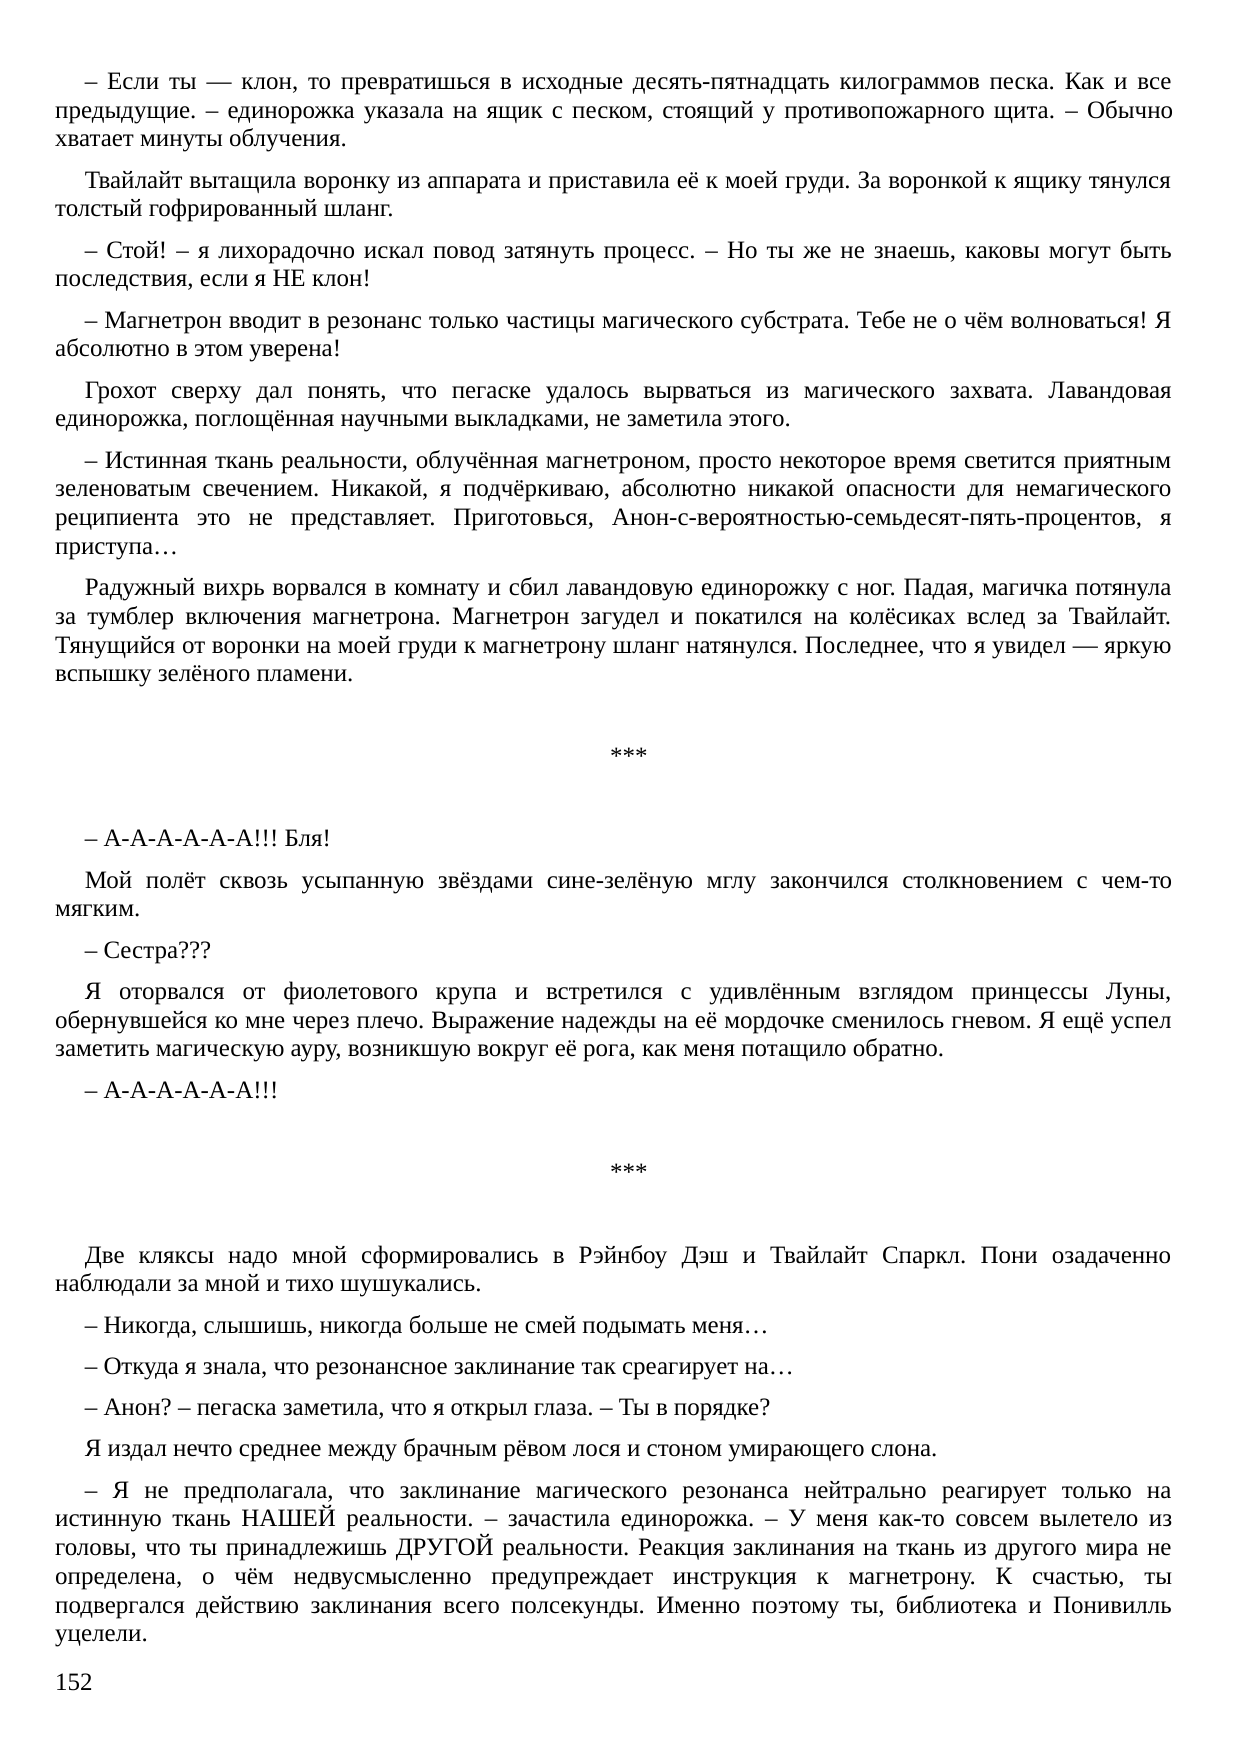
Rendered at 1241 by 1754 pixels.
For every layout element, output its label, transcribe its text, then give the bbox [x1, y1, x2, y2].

text Мой полёт сквозь усыпанную звёздами сине-зелёную мглу закончился столкновением с чем-то мягким. [55, 865, 1173, 922]
text – Анон? – пегаска заметила, что я открыл глаза. – Ты в порядке? [55, 1392, 1173, 1421]
text – Сестра??? [55, 935, 1173, 963]
text – Если ты — клон, то превратишься в исходные десять-пятнадцать килограммов песка. Как и все предыдущие. – единорожка указала на ящик с песком, стоящий у противопожарного щита. – Обычно хватает минуты облучения. [55, 66, 1173, 152]
text – А-А-А-А-А-А!!! Бля! [55, 823, 1173, 852]
text – Я не предполагала, что заклинание магического резонанса нейтрально реагирует только на истинную ткань НАШЕЙ реальности. – зачастила единорожка. – У меня как-то совсем вылетело из головы, что ты принадлежишь ДРУГОЙ реальности. Реакция заклинания на ткань из другого мира не определена, о чём недвусмысленно предупреждает инструкция к магнетрону. К счастью, ты подвергался действию заклинания всего полсекунды. Именно поэтому ты, библиотека и Понивилль уцелели. [55, 1475, 1173, 1647]
text *** [55, 741, 1173, 770]
text Я оторвался от фиолетового крупа и встретился с удивлённым взглядом принцессы Луны, обернувшейся ко мне через плечо. Выражение надежды на её мордочке сменилось гневом. Я ещё успел заметить магическую ауру, возникшую вокруг её рога, как меня потащило обратно. [55, 976, 1173, 1062]
text Грохот сверху дал понять, что пегаске удалось вырваться из магического захвата. Лавандовая единорожка, поглощённая научными выкладками, не заметила этого. [55, 375, 1173, 432]
text Твайлайт вытащила воронку из аппарата и приставила её к моей груди. За воронкой к ящику тянулся толстый гофрированный шланг. [55, 165, 1173, 222]
text – Откуда я знала, что резонансное заклинание так среагирует на… [55, 1351, 1173, 1380]
text – Никогда, слышишь, никогда больше не смей подымать меня… [55, 1310, 1173, 1338]
text – А-А-А-А-А-А!!! [55, 1075, 1173, 1103]
text – Магнетрон вводит в резонанс только частицы магического субстрата. Тебе не о чём волноваться! Я абсолютно в этом уверена! [55, 305, 1173, 362]
text – Стой! – я лихорадочно искал повод затянуть процесс. – Но ты же не знаешь, каковы могут быть последствия, если я НЕ клон! [55, 235, 1173, 292]
text *** [55, 1157, 1173, 1186]
text Я издал нечто среднее между брачным рёвом лося и стоном умирающего слона. [55, 1433, 1173, 1462]
text – Истинная ткань реальности, облучённая магнетроном, просто некоторое время светится приятным зеленоватым свечением. Никакой, я подчёркиваю, абсолютно никакой опасности для немагического реципиента это не представляет. Приготовься, Анон-с-вероятностью-семьдесят-пять-процентов, я приступа… [55, 445, 1173, 560]
text Радужный вихрь ворвался в комнату и сбил лавандовую единорожку с ног. Падая, магичка потянула за тумблер включения магнетрона. Магнетрон загудел и покатился на колёсиках вслед за Твайлайт. Тянущийся от воронки на моей груди к магнетрону шланг натянулся. Последнее, что я увидел — яркую вспышку зелёного пламени. [55, 572, 1173, 687]
text Две кляксы надо мной сформировались в Рэйнбоу Дэш и Твайлайт Спаркл. Пони озадаченно наблюдали за мной и тихо шушукались. [55, 1240, 1173, 1297]
